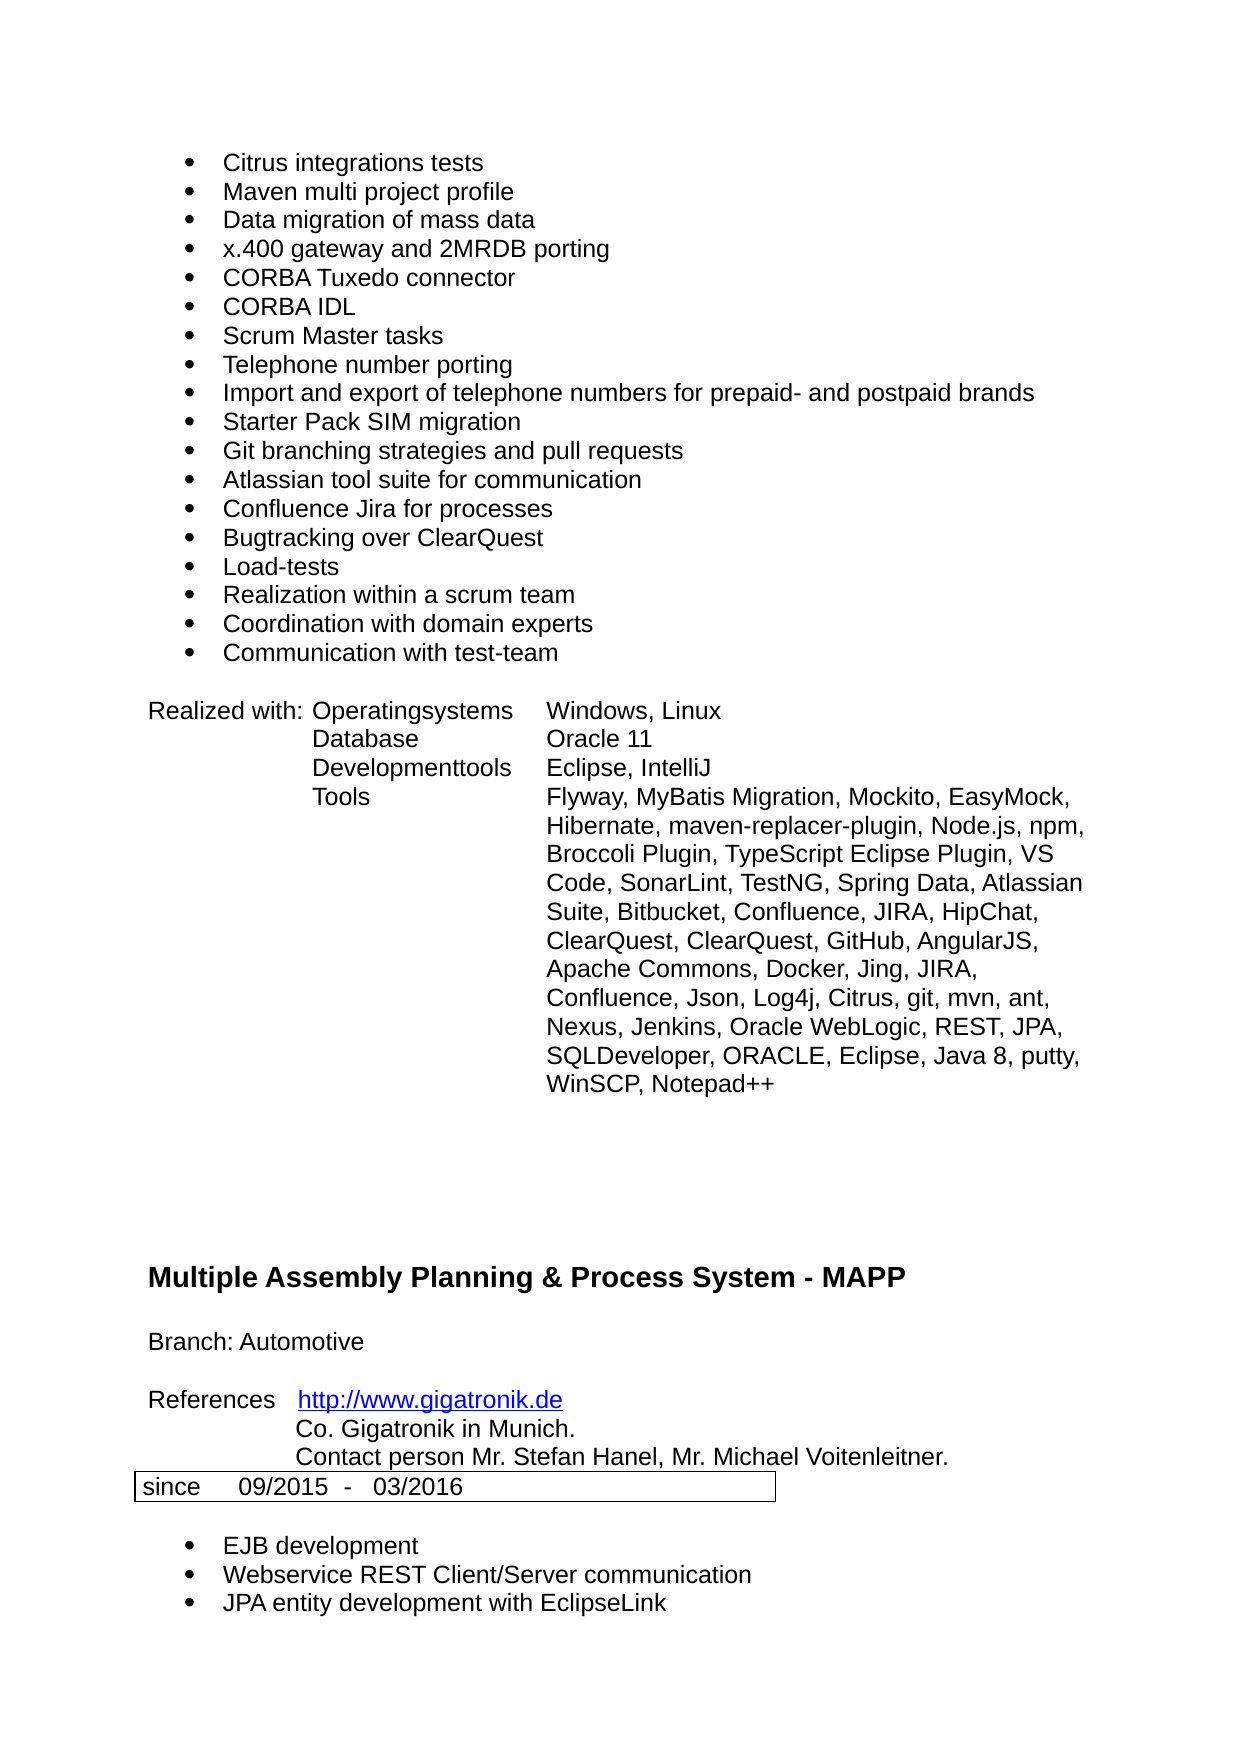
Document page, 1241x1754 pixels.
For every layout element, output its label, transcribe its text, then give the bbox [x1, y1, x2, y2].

text Contact person Mr. Stefan Hanel, Mr. Michael Voitenleitner. [221, 1442, 1104, 1471]
list Maven multi project profile [185, 176, 1104, 205]
text Co. Gigatronik in Munich. [221, 1414, 1104, 1442]
table_header since [136, 1472, 231, 1501]
table_cell Developmenttools Tools [309, 753, 543, 1098]
table_cell Eclipse, IntelliJ Flyway, MyBatis Migration, Mockito, EasyMock, Hibernate, maven-replacer-plugin, Node.js, npm, Broccoli Plugin, TypeScript Eclipse Plugin, VS Code, SonarLint, TestNG, Spring Data, Atlassian Suite, Bitbucket, Confluence, JIRA, HipChat, ClearQuest, ClearQuest, GitHub, AngularJS, Apache Commons, Docker, Jing, JIRA, Confluence, Json, Log4j, Citrus, git, mvn, ant, Nexus, Jenkins, Oracle WebLogic, REST, JPA, SQLDeveloper, ORACLE, Eclipse, Java 8, putty, WinSCP, Notepad++ [543, 753, 1089, 1098]
list CORBA Tuxedo connector [185, 263, 1104, 292]
table_header 09/2015 [231, 1472, 336, 1501]
list Realization within a scrum team [185, 580, 1104, 609]
list Communication with test-team [185, 638, 1104, 667]
table_header Operatingsystems [309, 696, 543, 724]
table_header [484, 1472, 617, 1501]
list x.400 gateway and 2MRDB porting [185, 234, 1104, 263]
list Data migration of mass data [185, 205, 1104, 234]
list Import and export of telephone numbers for prepaid- and postpaid brands [185, 378, 1104, 407]
table_header [617, 1472, 775, 1501]
list Atlassian tool suite for communication [185, 465, 1104, 494]
list Coordination with domain experts [185, 609, 1104, 638]
list Webservice REST Client/Server communication [185, 1559, 1104, 1588]
table_header Realized with: [145, 696, 309, 724]
table_header - [336, 1472, 366, 1501]
list Citrus integrations tests [185, 148, 1104, 176]
table_cell [145, 725, 309, 753]
text References http://www.gigatronik.de [148, 1385, 1104, 1414]
table_header Windows, Linux [543, 696, 1089, 724]
list Telephone number porting [185, 349, 1104, 378]
list Scrum Master tasks [185, 321, 1104, 349]
list Git branching strategies and pull requests [185, 436, 1104, 465]
table_cell [145, 753, 309, 1098]
list Load-tests [185, 552, 1104, 580]
subtitle Multiple Assembly Planning & Process System - MAPP [148, 1260, 1104, 1294]
list Confluence Jira for processes [185, 494, 1104, 523]
list JPA entity development with EclipseLink [185, 1588, 1104, 1617]
list CORBA IDL [185, 292, 1104, 321]
list Starter Pack SIM migration [185, 407, 1104, 436]
table_cell Database [309, 725, 543, 753]
text Branch: Automotive [148, 1327, 1104, 1356]
list Bugtracking over ClearQuest [185, 523, 1104, 552]
table_cell Oracle 11 [543, 725, 1089, 753]
table_header 03/2016 [366, 1472, 484, 1501]
list EJB development [185, 1531, 1104, 1559]
